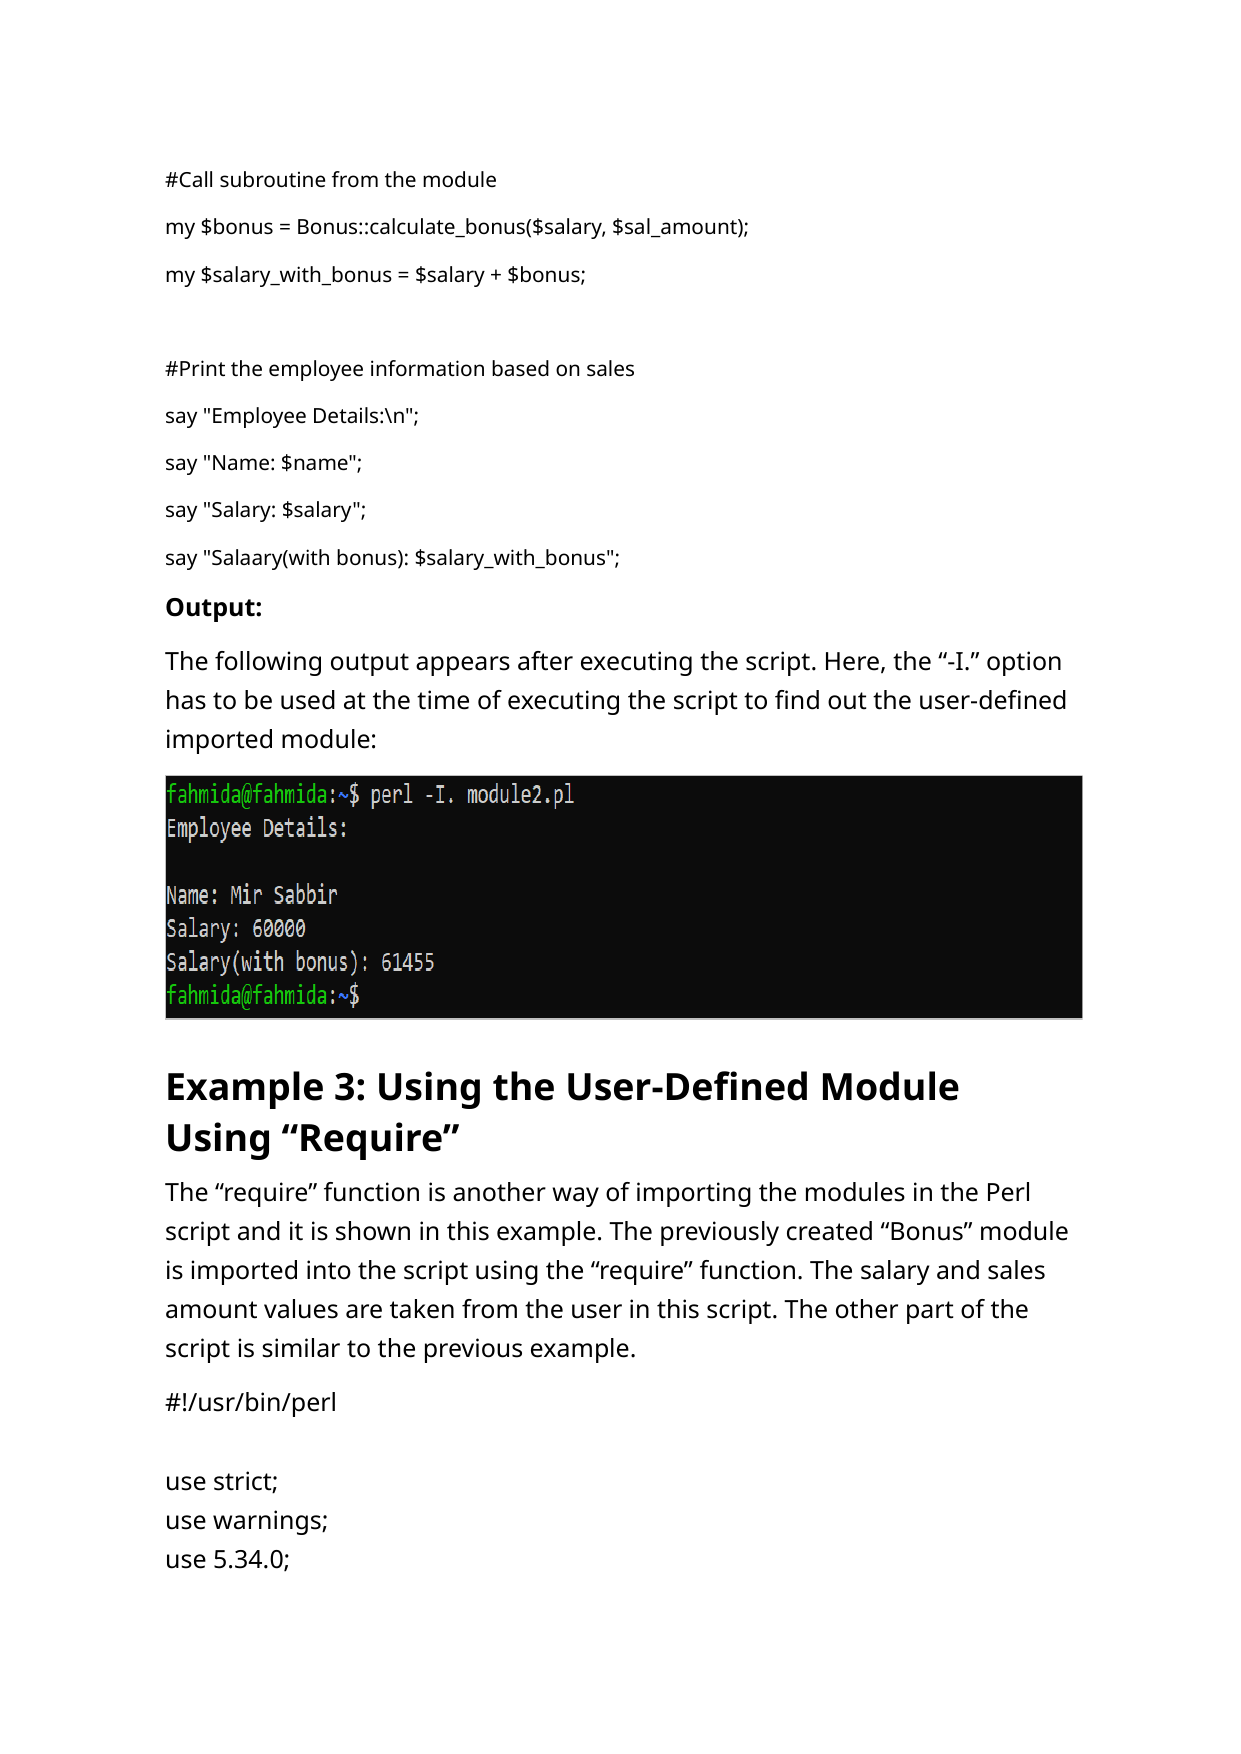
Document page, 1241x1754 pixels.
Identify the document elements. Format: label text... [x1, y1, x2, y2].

text Output: [165, 590, 1075, 624]
text my $salary_with_bonus = $salary + $bonus; [165, 260, 1075, 288]
text say "Salary: $salary"; [165, 496, 1075, 524]
text #Print the employee information based on sales [165, 354, 1075, 382]
picture [165, 775, 1083, 1020]
text #Call subroutine from the module [165, 165, 1075, 194]
text The “require” function is another way of importing the modules in the Perl script and it is shown in this example. The previously created “Bonus” module is imported into the script using the “require” function. The salary and sales amount values are taken from the user in this script. The other part of the script is similar to the previous example. [165, 1174, 1075, 1365]
text #!/usr/bin/perl use strict; use warnings; use 5.34.0; [165, 1385, 1075, 1615]
text say "Employee Details:\n"; [165, 401, 1075, 430]
text The following output appears after executing the script. Here, the “-I.” option has to be used at the time of executing the script to find out the user-defined imported module: [165, 644, 1075, 756]
text say "Salaary(with bonus): $salary_with_bonus"; [165, 543, 1075, 571]
text say "Name: $name"; [165, 448, 1075, 477]
text my $bonus = Bonus::calculate_bonus($salary, $sal_amount); [165, 212, 1075, 241]
subtitle Example 3: Using the User-Defined Module Using “Require” [165, 1060, 1075, 1162]
